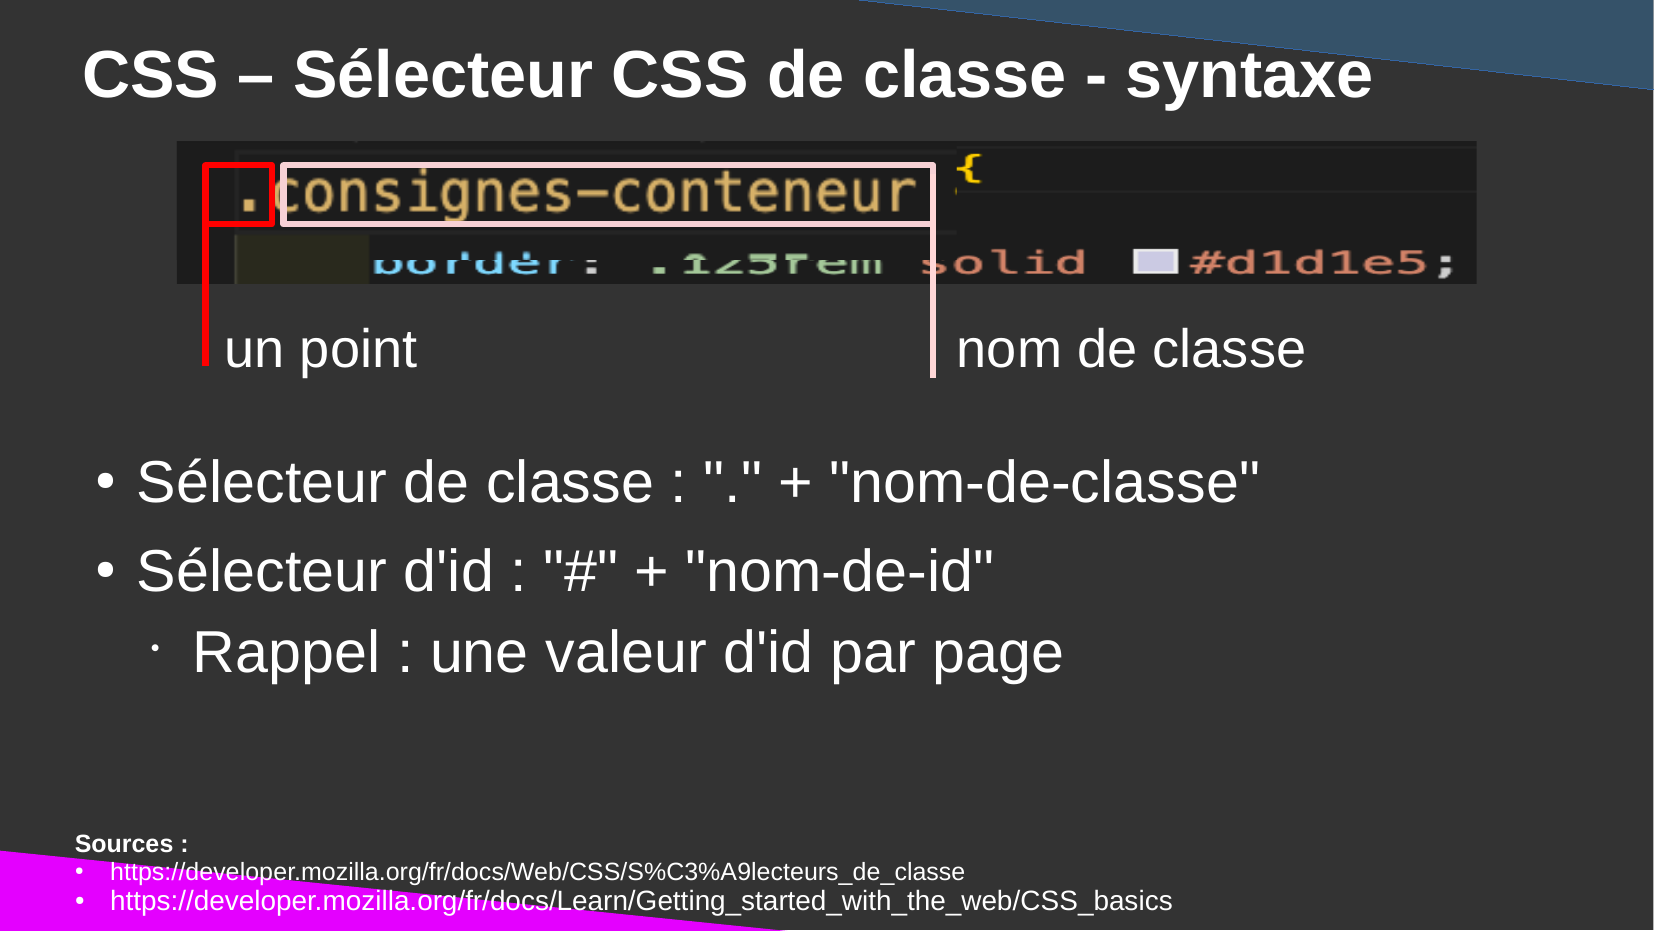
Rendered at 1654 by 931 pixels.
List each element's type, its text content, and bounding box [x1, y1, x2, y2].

title un point [224, 318, 662, 448]
text_box [859, 0, 1654, 90]
title nom de classe [956, 318, 1430, 405]
title CSS – Sélecteur CSS de classe - syntaxe [82, 37, 1571, 114]
picture [209, 168, 269, 221]
picture [176, 141, 1477, 284]
text_box [0, 850, 788, 931]
text_box Sources : https://developer.mozilla.org/fr/docs/Web/CSS/S%C3%A9lecteurs_de_classe https://developer.mozilla.org/fr/docs/Learn/Getting_started_with_the_web/CSS_basics [60, 822, 1546, 925]
list Sélecteur de classe : "." + "nom-de-classe" Sélecteur d'id : "#" + "nom-de-id" Rappel : une valeur d'id par page [80, 448, 1605, 686]
picture [287, 168, 930, 221]
